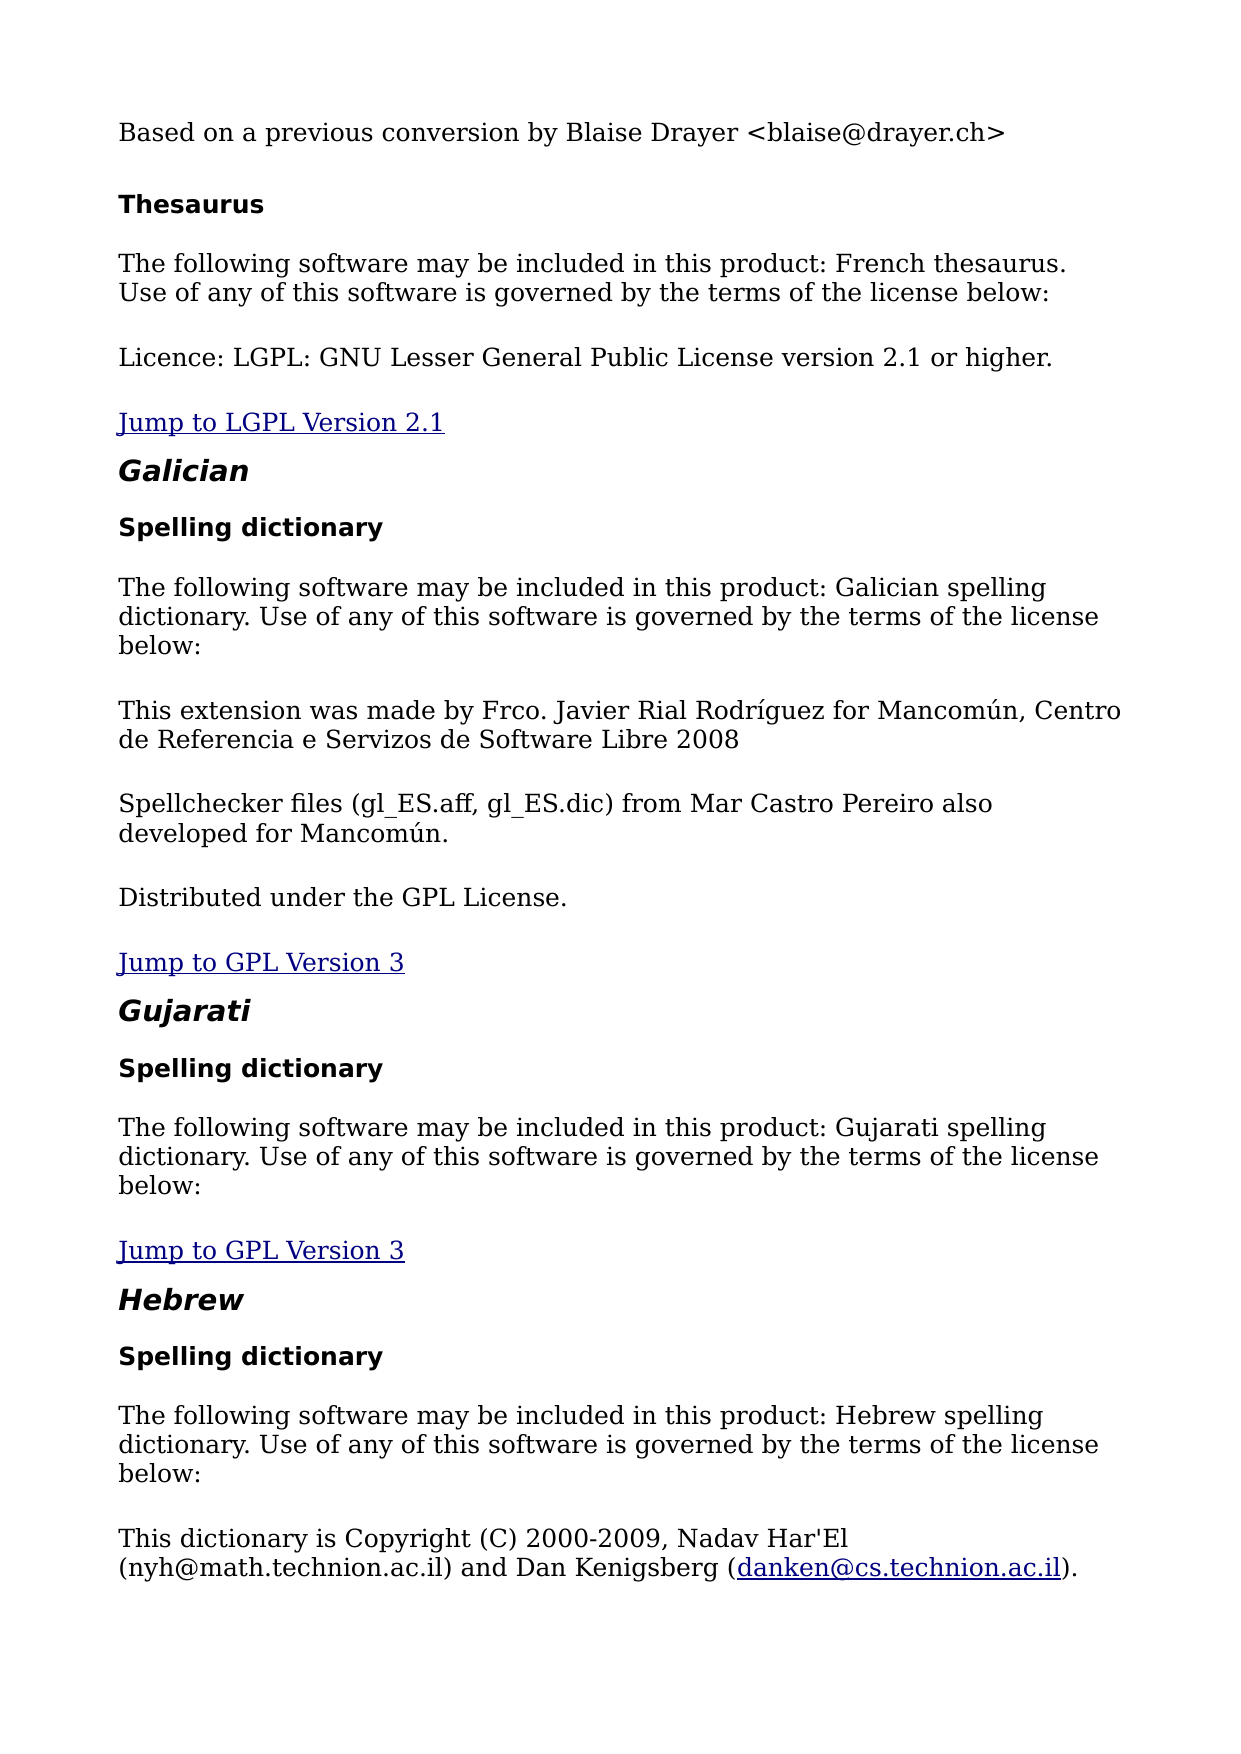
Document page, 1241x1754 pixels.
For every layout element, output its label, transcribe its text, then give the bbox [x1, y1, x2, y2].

text Jump to GPL Version 3 [118, 948, 1122, 977]
subtitle Galician [118, 454, 1122, 488]
subtitle Gujarati [118, 995, 1122, 1029]
text The following software may be included in this product: Hebrew spelling dictionary. Use of any of this software is governed by the terms of the license below: [118, 1401, 1122, 1489]
text Spellchecker files (gl_ES.aff, gl_ES.dic) from Mar Castro Pereiro also developed for Mancomún. [118, 789, 1122, 848]
text The following software may be included in this product: Gujarati spelling dictionary. Use of any of this software is governed by the terms of the license below: [118, 1113, 1122, 1201]
text Distributed under the GPL License. [118, 883, 1122, 912]
subtitle Thesaurus [118, 190, 1122, 219]
subtitle Spelling dictionary [118, 513, 1122, 543]
text Based on a previous conversion by Blaise Drayer <blaise@drayer.ch> [118, 118, 1122, 147]
text Jump to GPL Version 3 [118, 1236, 1122, 1265]
text This dictionary is Copyright (C) 2000-2009, Nadav Har'El (nyh@math.technion.ac.il) and Dan Kenigsberg (danken@cs.technion.ac.il). [118, 1524, 1122, 1582]
text The following software may be included in this product: Galician spelling dictionary. Use of any of this software is governed by the terms of the license below: [118, 573, 1122, 660]
text The following software may be included in this product: French thesaurus. Use of any of this software is governed by the terms of the license below: [118, 249, 1122, 308]
subtitle Hebrew [118, 1283, 1122, 1317]
subtitle Spelling dictionary [118, 1054, 1122, 1083]
text Licence: LGPL: GNU Lesser General Public License version 2.1 or higher. [118, 343, 1122, 372]
text This extension was made by Frco. Javier Rial Rodríguez for Mancomún, Centro de Referencia e Servizos de Software Libre 2008 [118, 696, 1122, 754]
text Jump to LGPL Version 2.1 [118, 408, 1122, 437]
subtitle Spelling dictionary [118, 1342, 1122, 1371]
